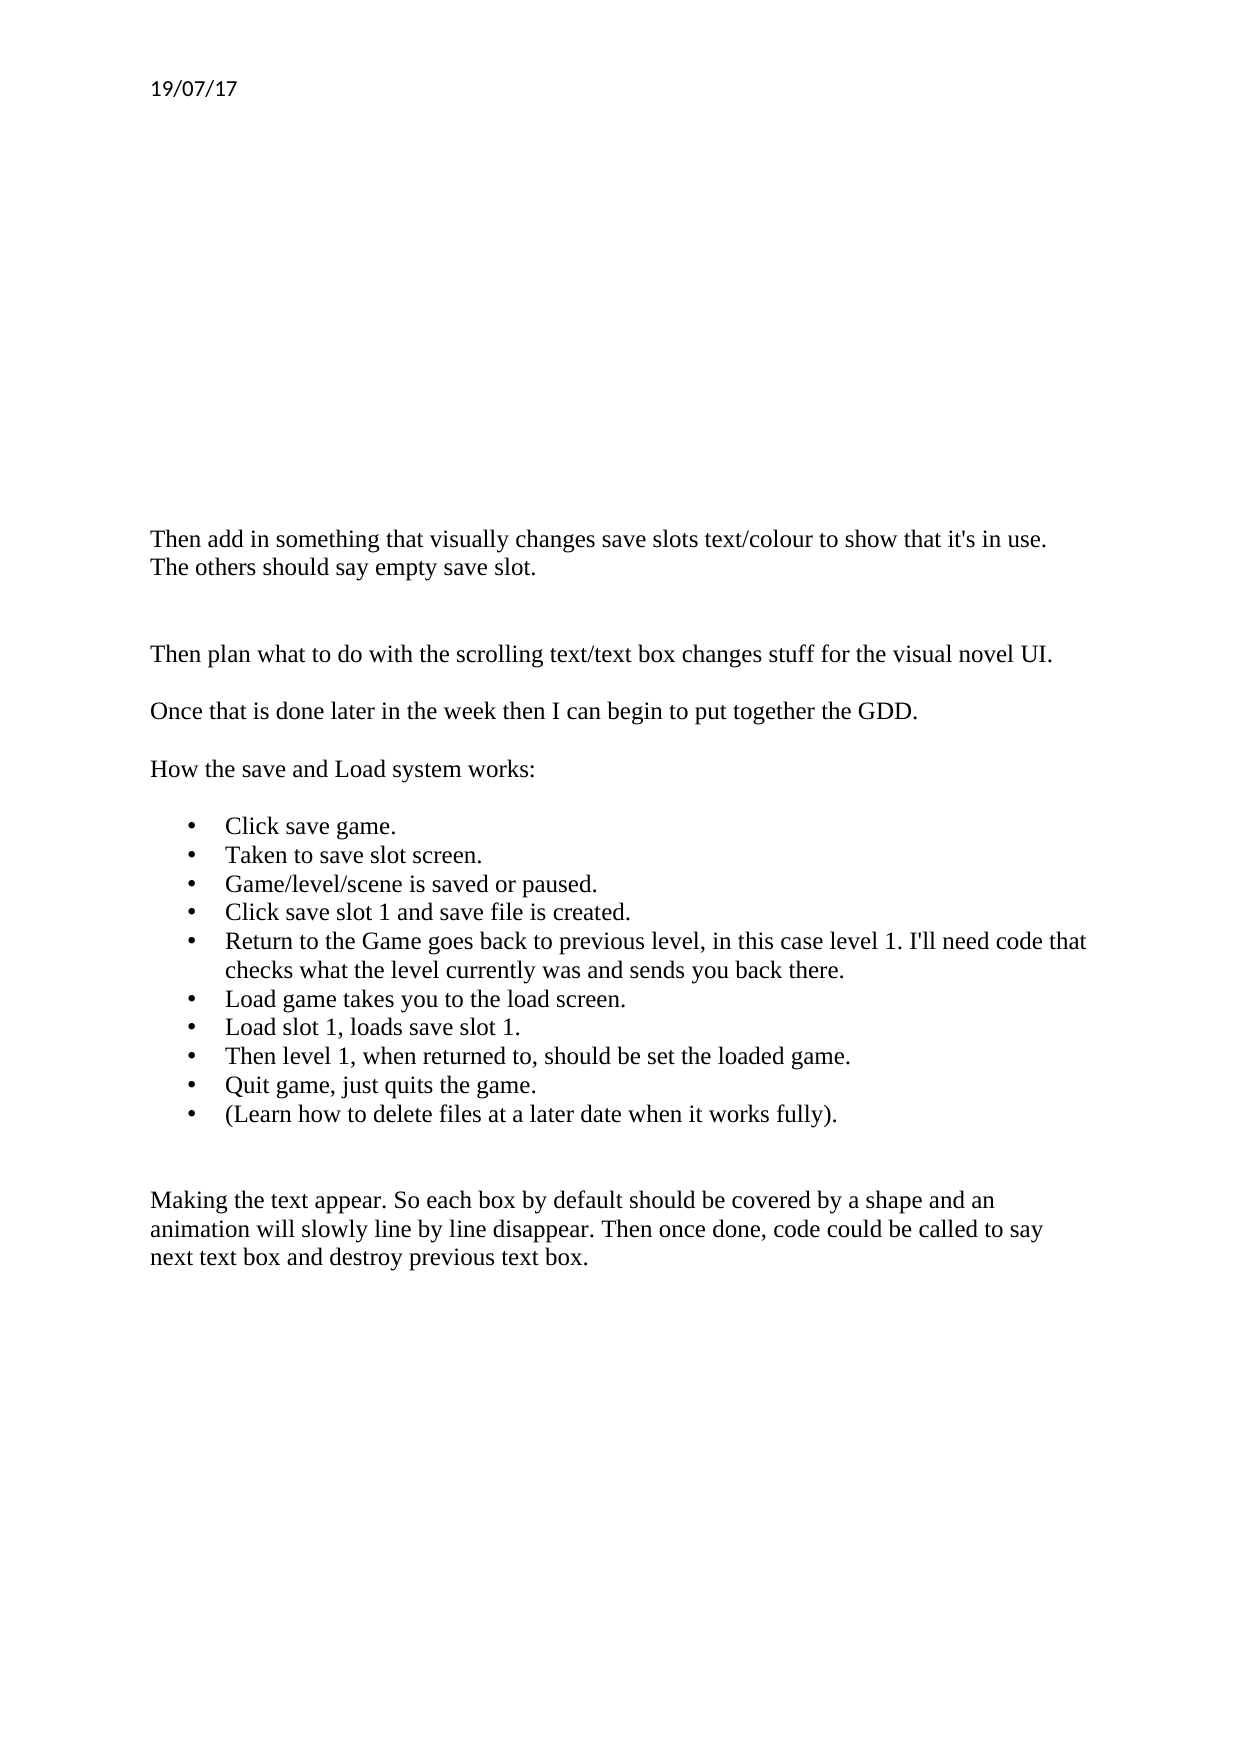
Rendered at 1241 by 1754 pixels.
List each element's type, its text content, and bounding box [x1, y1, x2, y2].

list Then level 1, when returned to, should be set the loaded game. [187, 1041, 1090, 1070]
text How the save and Load system works: [150, 754, 1090, 782]
list (Learn how to delete files at a later date when it works fully). [187, 1099, 1090, 1127]
list Return to the Game goes back to previous level, in this case level 1. I'll need code that checks what the level currently was and sends you back there. [187, 926, 1090, 984]
list Taken to save slot screen. [187, 840, 1090, 869]
text Then add in something that visually changes save slots text/colour to show that it's in use. [150, 524, 1090, 552]
text The others should say empty save slot. [150, 552, 1090, 581]
list Click save slot 1 and save file is created. [187, 897, 1090, 926]
list Click save game. [187, 811, 1090, 840]
list Game/level/scene is saved or paused. [187, 869, 1090, 897]
text Then plan what to do with the scrolling text/text box changes stuff for the visual novel UI. [150, 639, 1090, 667]
list Quit game, just quits the game. [187, 1070, 1090, 1099]
text Once that is done later in the week then I can begin to put together the GDD. [150, 696, 1090, 725]
list Load game takes you to the load screen. [187, 984, 1090, 1012]
text Making the text appear. So each box by default should be covered by a shape and an animation will slowly line by line disappear. Then once done, code could be called to say next text box and destroy previous text box. [150, 1185, 1090, 1271]
list Load slot 1, loads save slot 1. [187, 1012, 1090, 1041]
